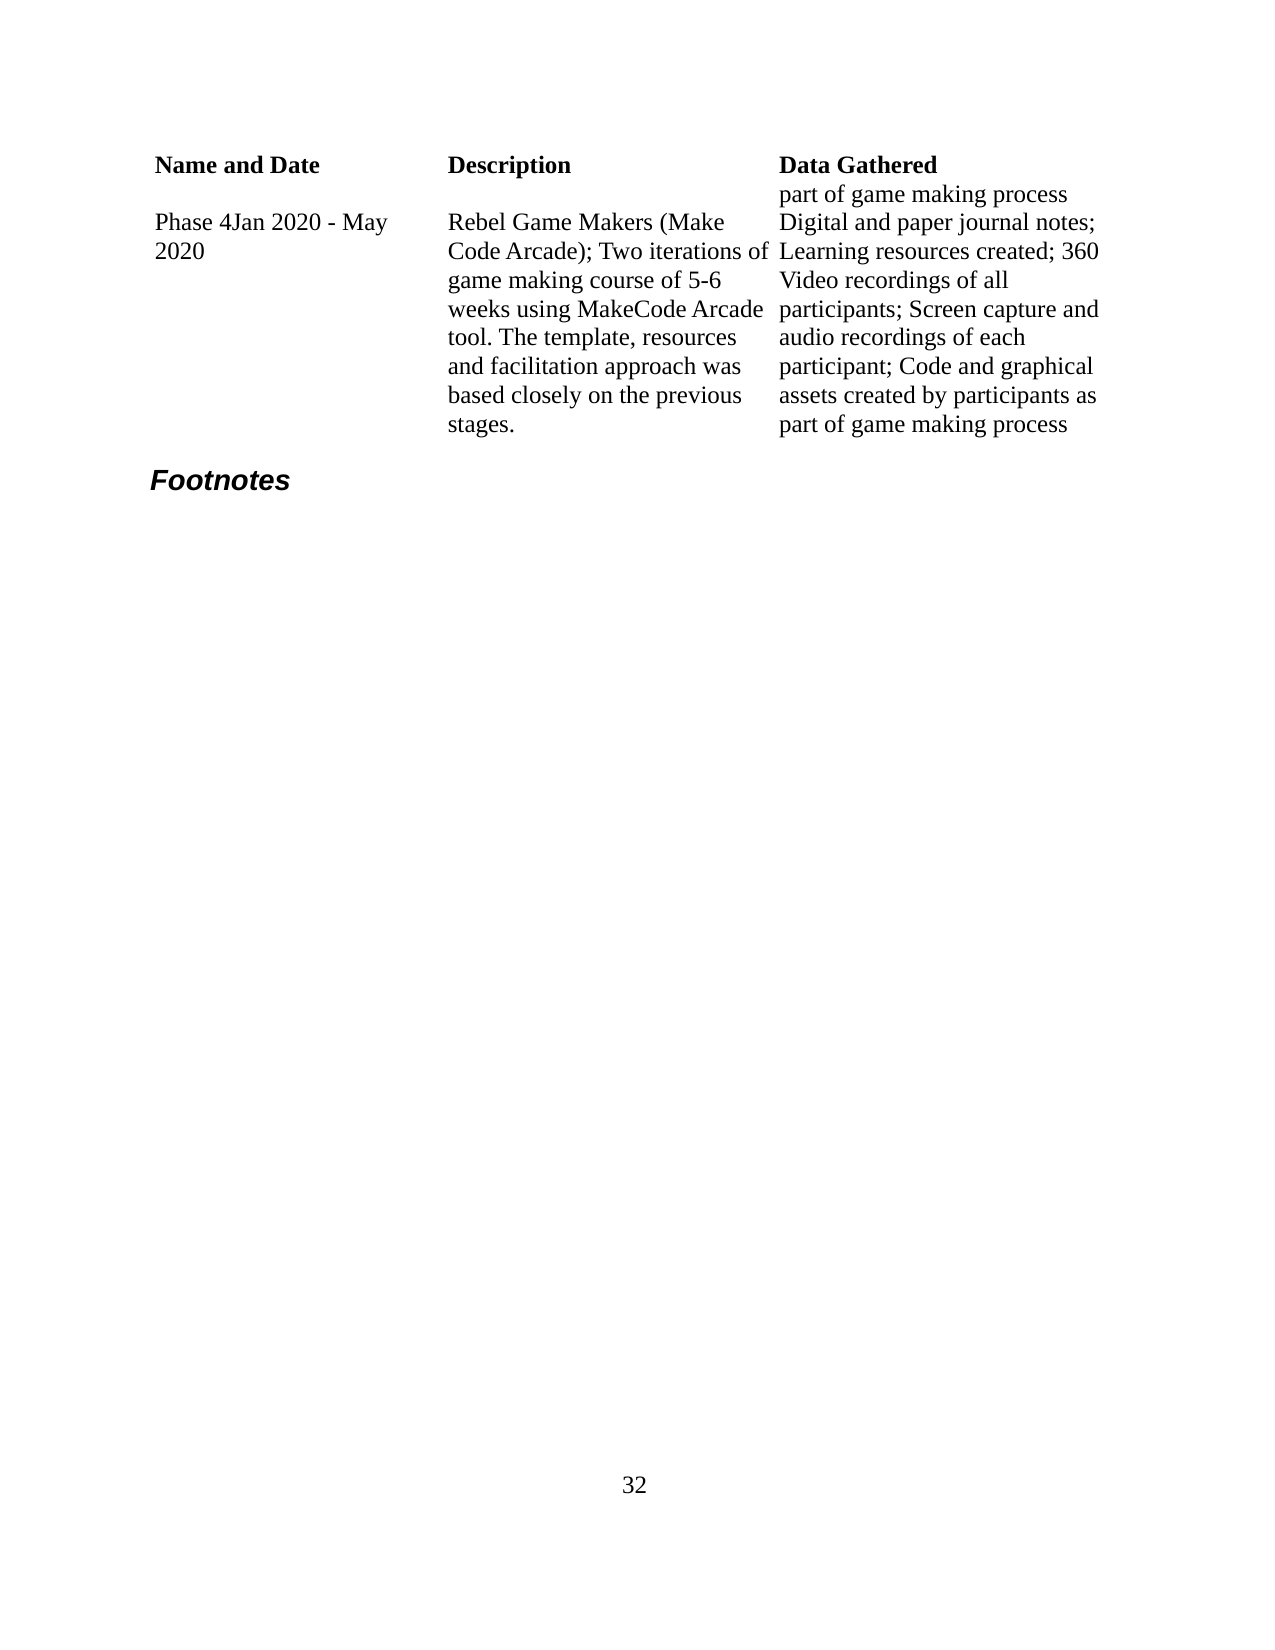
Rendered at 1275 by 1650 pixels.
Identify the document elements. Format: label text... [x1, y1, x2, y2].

subtitle Footnotes [150, 462, 1125, 496]
table_cell [150, 179, 443, 207]
table_cell part of game making process [775, 179, 1125, 207]
table_header Description [443, 150, 774, 179]
table_cell Rebel Game Makers (Make Code Arcade); Two iterations of game making course of 5-6 weeks using MakeCode Arcade tool. The template, resources and facilitation approach was based closely on the previous stages. [443, 208, 774, 437]
table_cell Phase 4Jan 2020 - May 2020 [150, 208, 443, 437]
table_cell [443, 179, 774, 207]
table_header Data Gathered [775, 150, 1125, 179]
table_header Name and Date [150, 150, 443, 179]
table_cell Digital and paper journal notes; Learning resources created; 360 Video recordings of all participants; Screen capture and audio recordings of each participant; Code and graphical assets created by participants as part of game making process [775, 208, 1125, 437]
